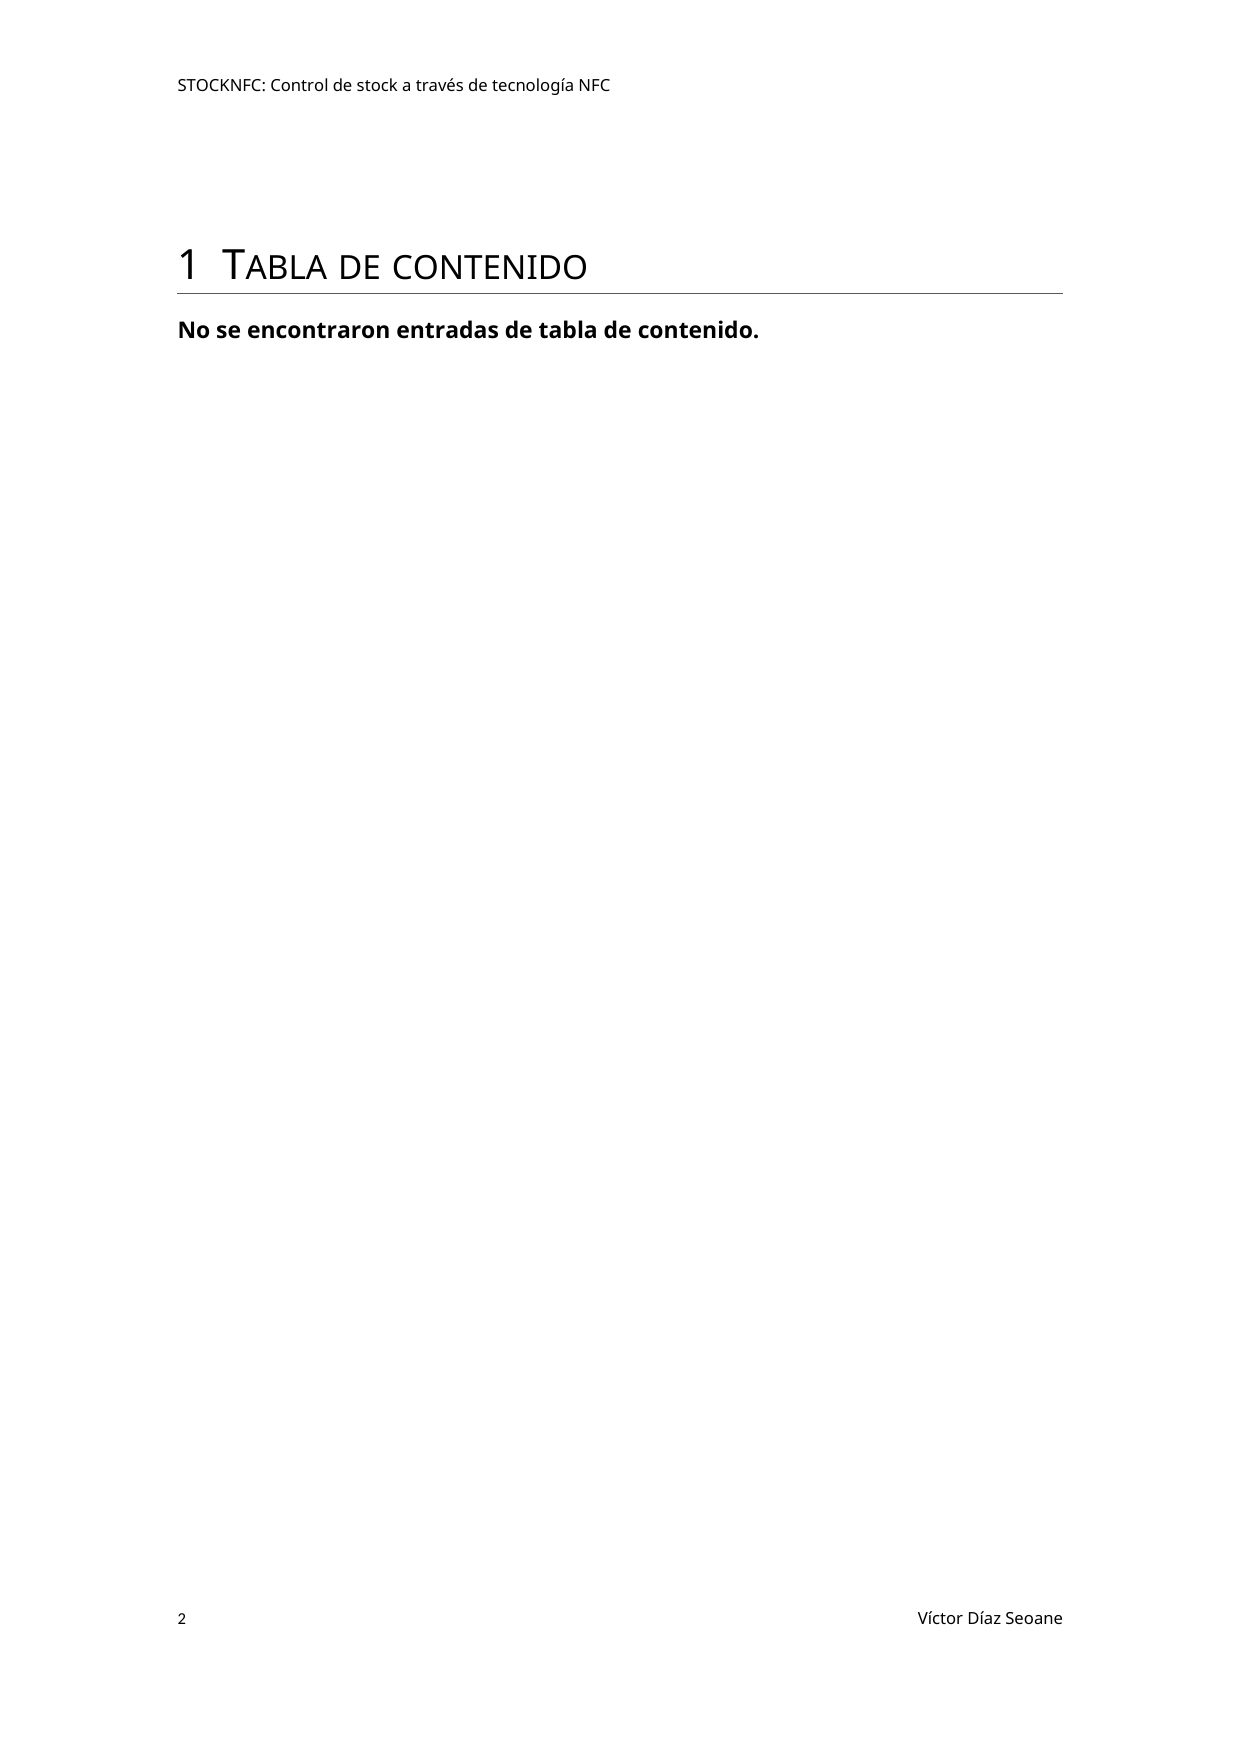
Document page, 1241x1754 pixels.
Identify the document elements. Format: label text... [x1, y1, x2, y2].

text No se encontraron entradas de tabla de contenido. [177, 314, 1063, 345]
subtitle Tabla de contenido [177, 235, 1063, 293]
